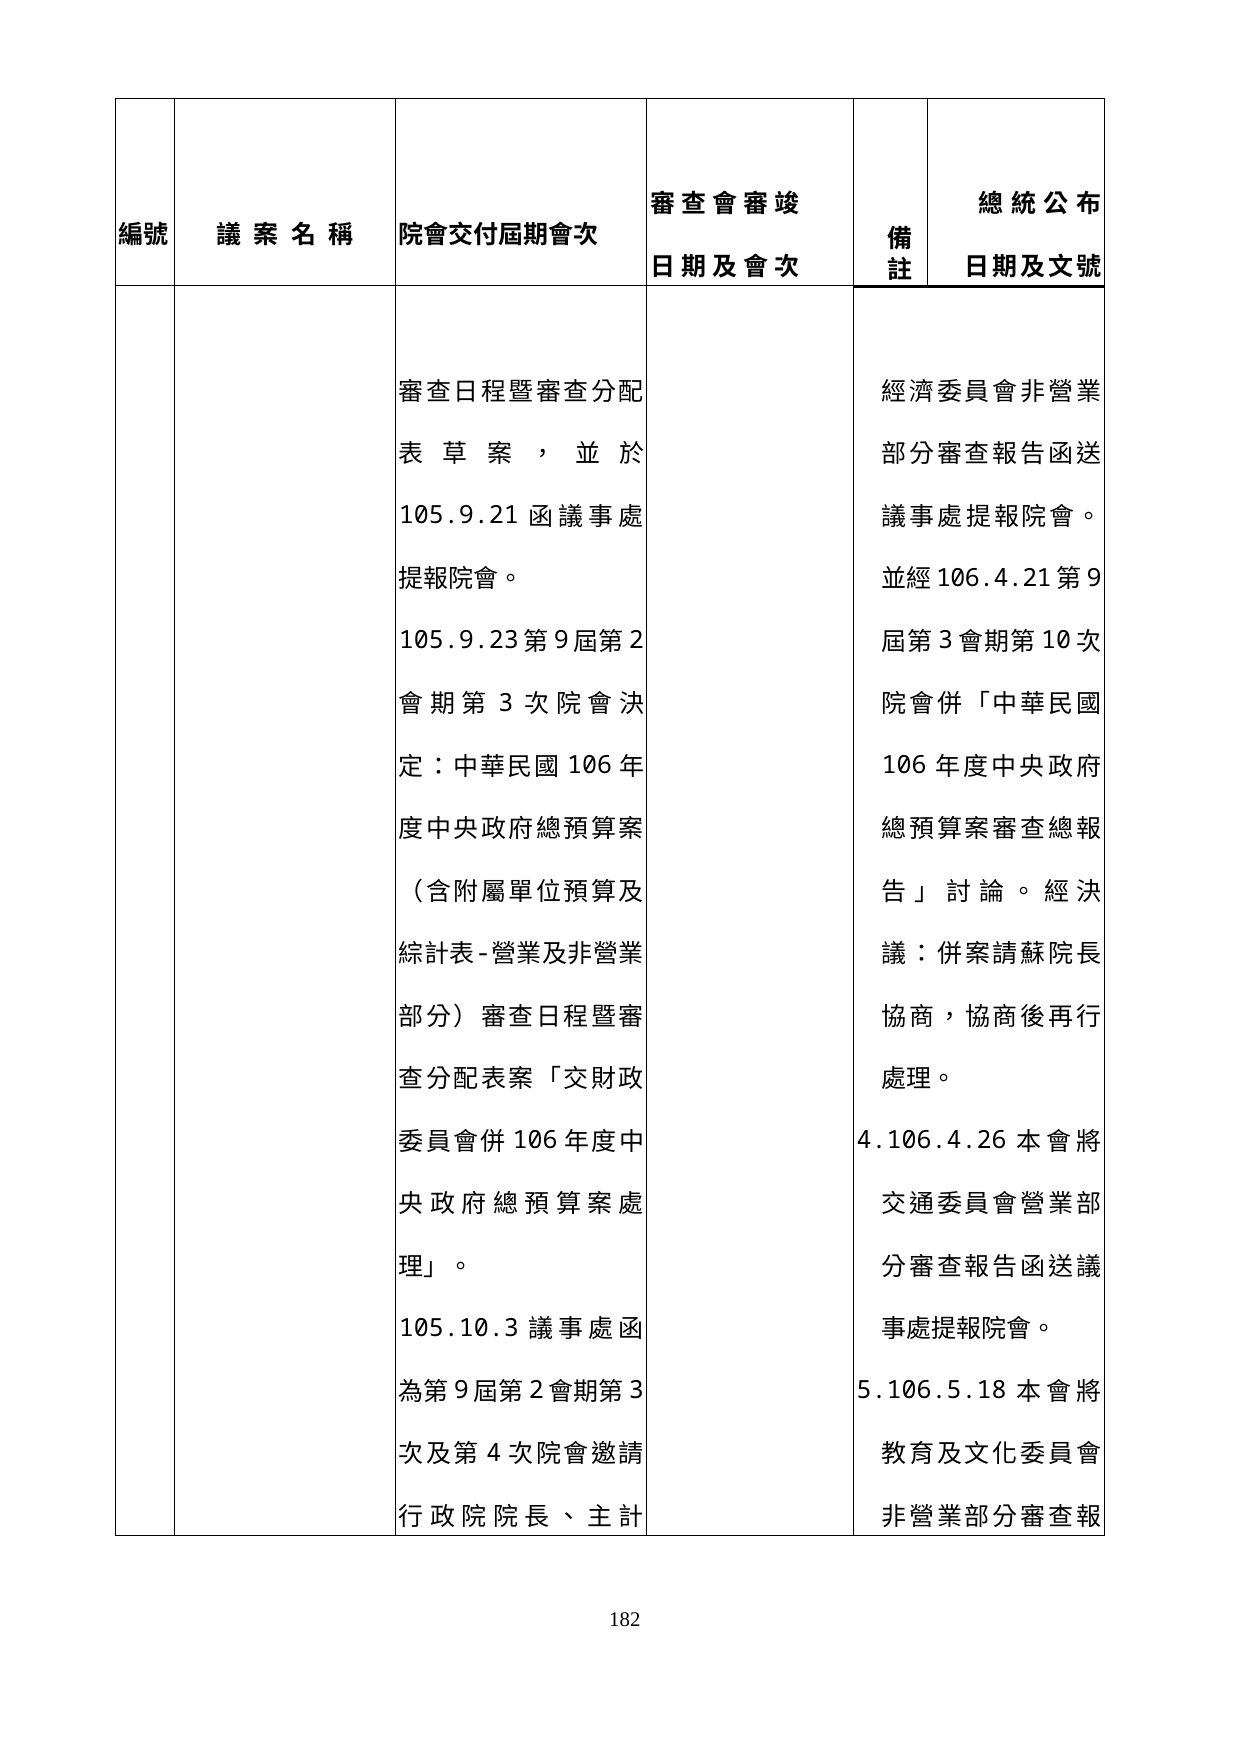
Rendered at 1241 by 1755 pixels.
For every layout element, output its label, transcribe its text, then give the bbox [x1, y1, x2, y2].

table_header 院會交付屆期會次 [396, 99, 646, 285]
table_cell [175, 286, 395, 1535]
table_header 備註 [854, 99, 927, 285]
table_cell 經濟委員會非營業部分審查報告函送議事處提報院會。並經106.4.21第9屆第3會期第10次院會併「中華民國106年度中央政府總預算案審查總報告」討論。經決議：併案請蘇院長協商，協商後再行處理。 4.106.4.26本會將交通委員會營業部分審查報告函送議事處提報院會。 5.106.5.18本會將教育及文化委員會非營業部分審查報 [854, 288, 1104, 1535]
table_cell [116, 286, 174, 1535]
table_cell [647, 286, 853, 1535]
table_header 審查會審竣 日期及會次 [647, 99, 853, 285]
table_header 議 案 名 稱 [175, 99, 395, 285]
table_header 編號 [116, 99, 174, 285]
table_header 總統公布 日期及文號 [928, 99, 1104, 285]
table_cell 審查日程暨審查分配表草案，並於105.9.21函議事處提報院會。 105.9.23第9屆第2會期第3次院會決定：中華民國106年度中央政府總預算案（含附屬單位預算及綜計表-營業及非營業部分）審查日程暨審查分配表案「交財政委員會併106年度中央政府總預算案處理」。 105.10.3議事處函為第9屆第2會期第3次及第4次院會邀請行政院院長、主計 [396, 286, 646, 1535]
